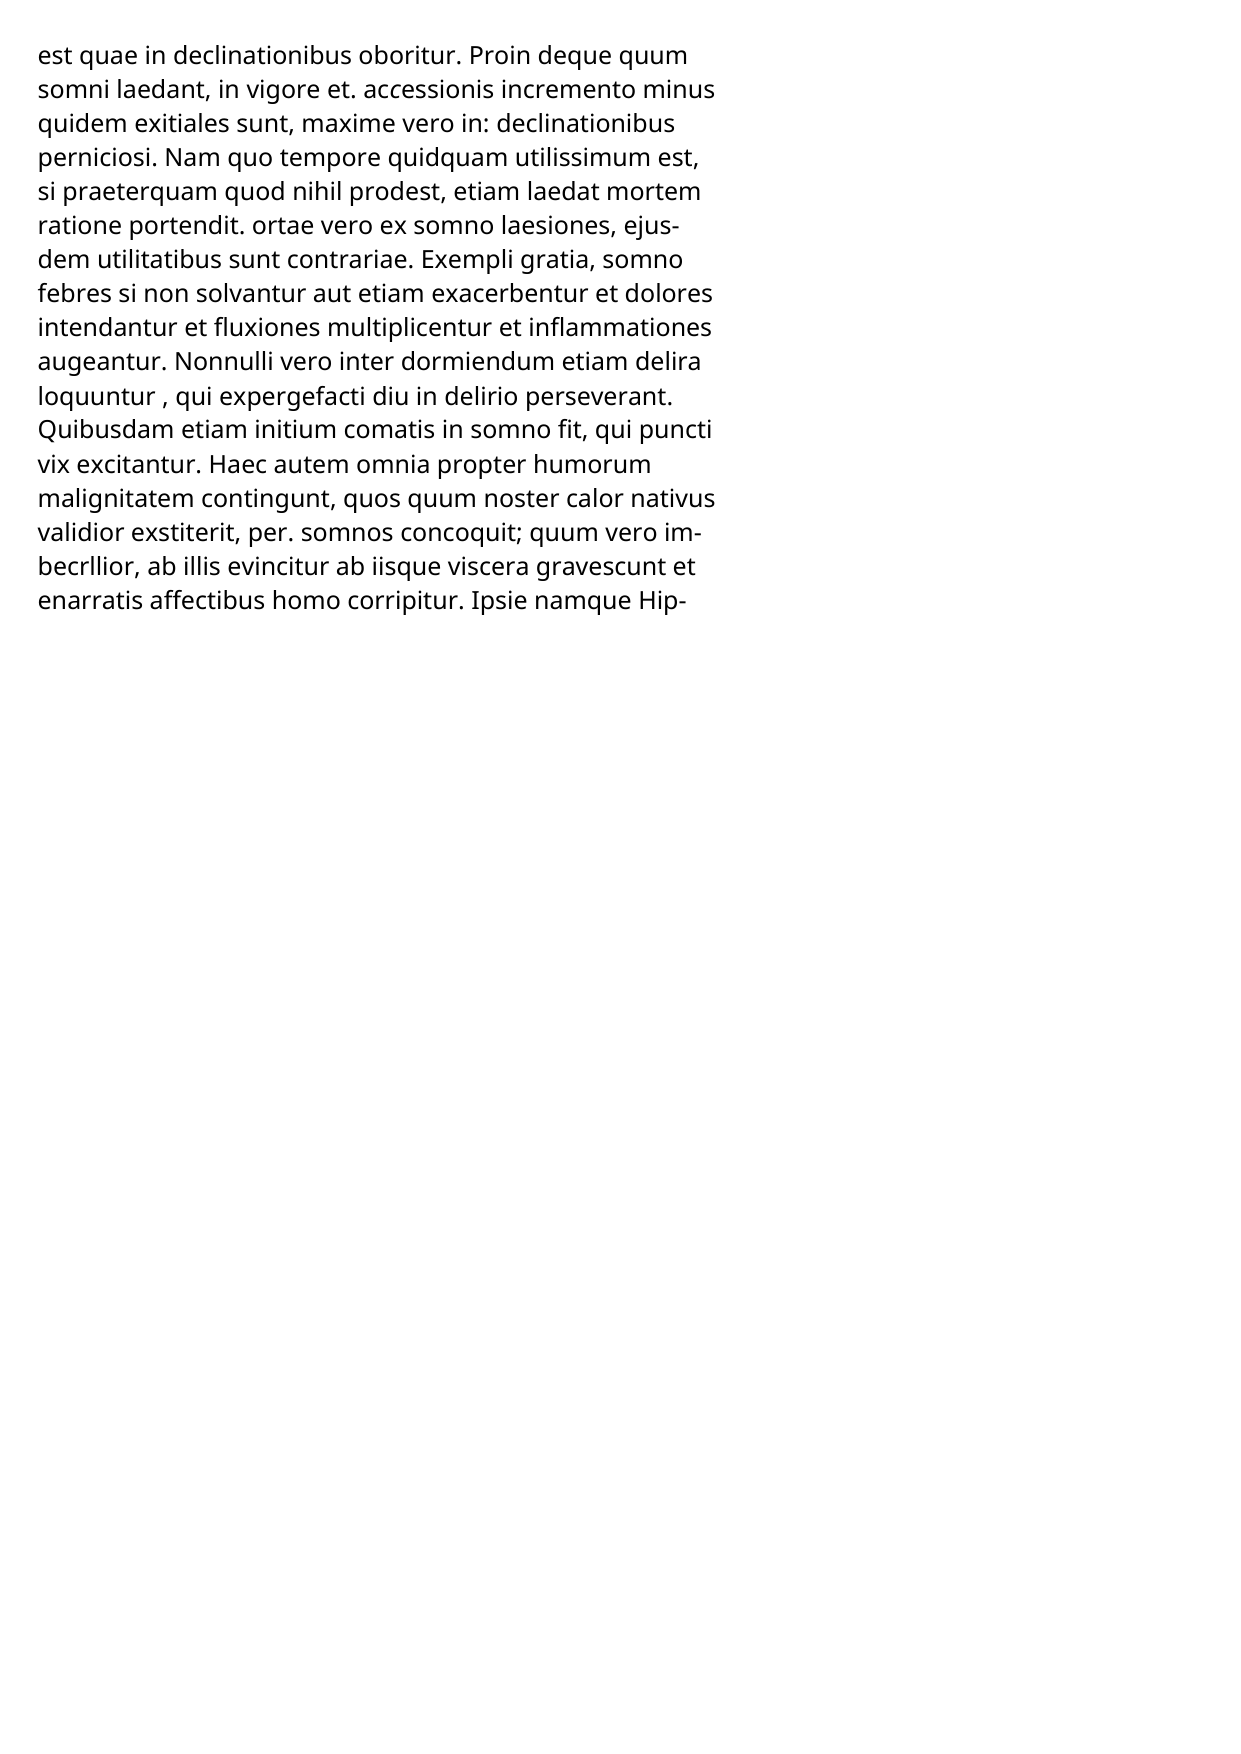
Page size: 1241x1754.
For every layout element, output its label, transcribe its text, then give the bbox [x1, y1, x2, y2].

text est quae in declinationibus oboritur. Proin deque quum somni laedant, in vigore et. accessionis incremento minus quidem exitiales sunt, maxime vero in: declinationibus perniciosi. Nam quo tempore quidquam utilissimum est, si praeterquam quod nihil prodest, etiam laedat mortem ratione portendit. ortae vero ex somno laesiones, ejus- dem utilitatibus sunt contrariae. Exempli gratia, somno febres si non solvantur aut etiam exacerbentur et dolores intendantur et fluxiones multiplicentur et inflammationes augeantur. Nonnulli vero inter dormiendum etiam delira loquuntur , qui expergefacti diu in delirio perseverant. Quibusdam etiam initium comatis in somno fit, qui puncti vix excitantur. Haec autem omnia propter humorum malignitatem contingunt, quos quum noster calor nativus validior exstiterit, per. somnos concoquit; quum vero im- becrllior, ab illis evincitur ab iisque viscera gravescunt et enarratis affectibus homo corripitur. Ipsie namque Hip- [37, 37, 1203, 617]
